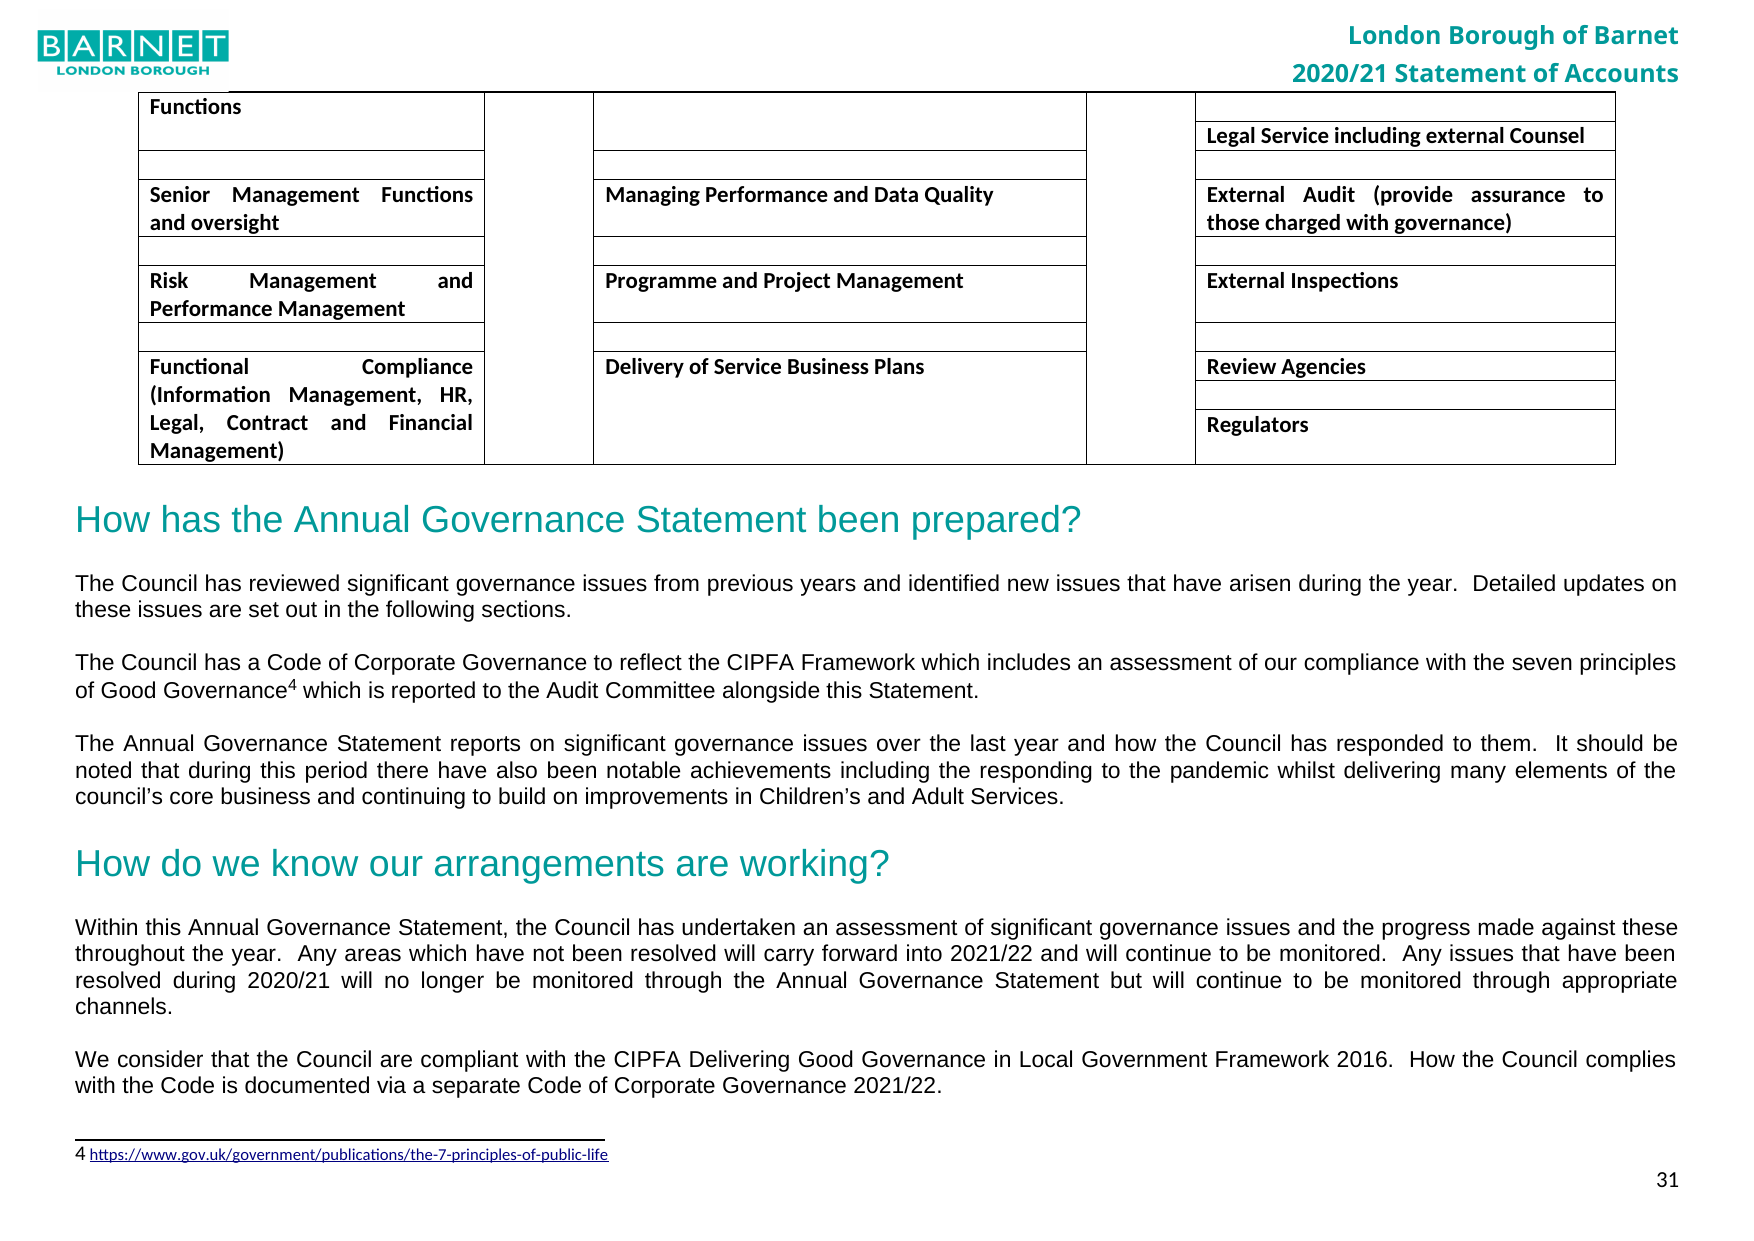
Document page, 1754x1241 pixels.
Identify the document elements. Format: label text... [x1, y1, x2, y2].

table_header [1087, 93, 1195, 464]
table_cell [594, 237, 1086, 265]
table_cell [1196, 323, 1615, 351]
text The Council has a Code of Corporate Governance to reflect the CIPFA Framework which includes an assessment of our compliance with the seven principles of Good Governance which is reported to the Audit Committee alongside this Statement. [75, 649, 1679, 704]
table_cell External Inspections [1196, 266, 1615, 322]
table_cell [139, 151, 484, 179]
table_cell [594, 151, 1086, 179]
text https://www.gov.uk/government/publications/the-7-principles-of-public-life [75, 1140, 1679, 1165]
table_cell [139, 323, 484, 351]
table_cell Legal Service including external Counsel [1196, 122, 1615, 149]
table_cell [594, 323, 1086, 351]
table_cell [1196, 237, 1615, 265]
table_cell [1196, 381, 1615, 409]
table_cell Risk Management and Performance Management [139, 266, 484, 322]
text We consider that the Council are compliant with the CIPFA Delivering Good Governance in Local Government Framework 2016. How the Council complies with the Code is documented via a separate Code of Corporate Governance 2021/22. [75, 1046, 1679, 1098]
text The Annual Governance Statement reports on significant governance issues over the last year and how the Council has responded to them. It should be noted that during this period there have also been notable achievements including the responding to the pandemic whilst delivering many elements of the council’s core business and continuing to build on improvements in Children’s and Adult Services. [75, 730, 1679, 809]
table_cell Review Agencies [1196, 352, 1615, 380]
subtitle How has the Annual Governance Statement been prepared? [75, 497, 1679, 540]
table_cell Senior Management Functions and oversight [139, 180, 484, 236]
table_cell Delivery of Service Business Plans [594, 352, 1086, 464]
table_cell Functional Compliance (Information Management, HR, Legal, Contract and Financial Management) [139, 352, 484, 464]
table_cell [1196, 151, 1615, 179]
subtitle How do we know our arrangements are working? [75, 841, 1679, 884]
table_header [485, 93, 593, 464]
table_cell [594, 93, 1086, 149]
text Within this Annual Governance Statement, the Council has undertaken an assessment of significant governance issues and the progress made against these throughout the year. Any areas which have not been resolved will carry forward into 2021/22 and will continue to be monitored. Any issues that have been resolved during 2020/21 will no longer be monitored through the Annual Governance Statement but will continue to be monitored through appropriate channels. [75, 914, 1679, 1019]
table_cell External Audit (provide assurance to those charged with governance) [1196, 180, 1615, 236]
table_cell [139, 237, 484, 265]
table_cell Programme and Project Management [594, 266, 1086, 322]
table_cell [1196, 93, 1615, 121]
text The Council has reviewed significant governance issues from previous years and identified new issues that have arisen during the year. Detailed updates on these issues are set out in the following sections. [75, 570, 1679, 622]
table_cell Regulators [1196, 410, 1615, 464]
table_cell Functions [139, 93, 484, 149]
table_cell Managing Performance and Data Quality [594, 180, 1086, 236]
